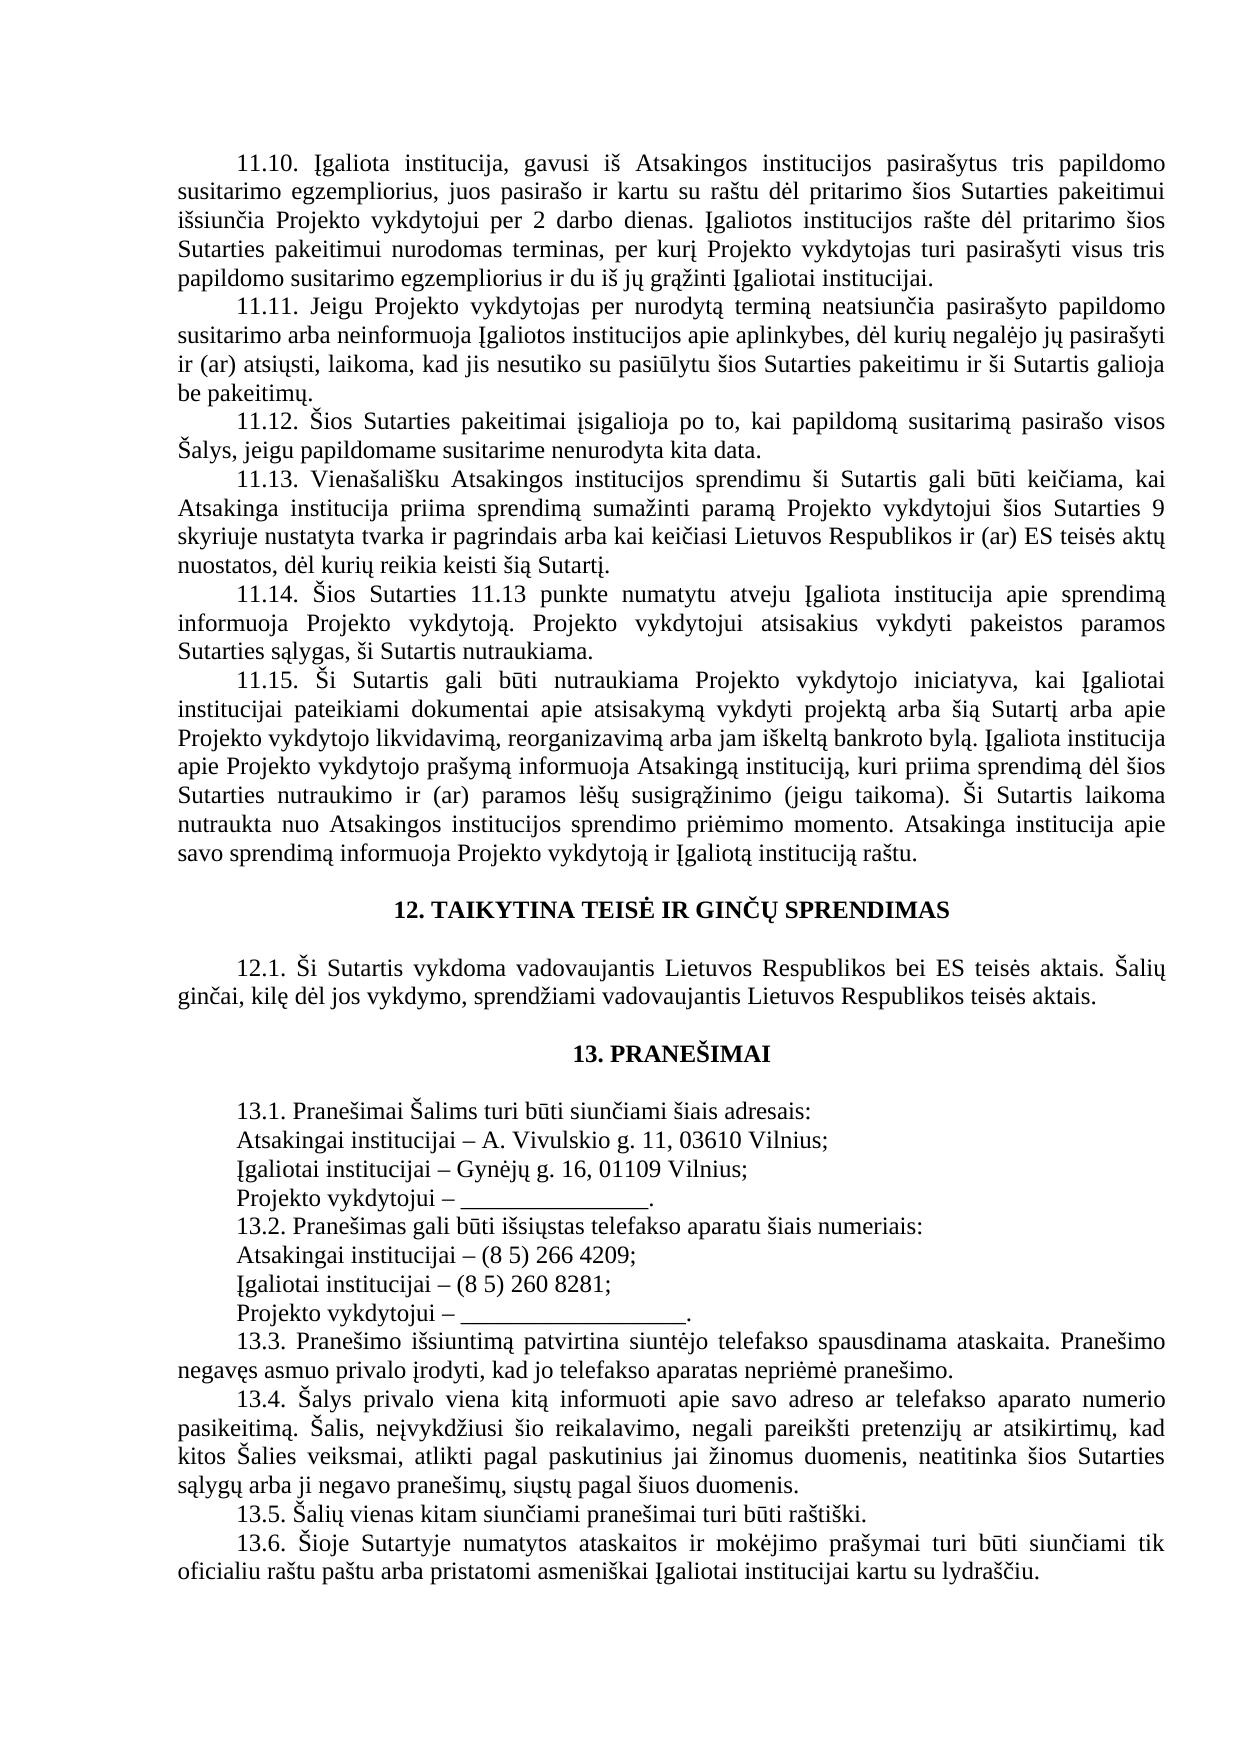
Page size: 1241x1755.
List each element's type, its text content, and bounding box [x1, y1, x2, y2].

text 11.15. Ši Sutartis gali būti nutraukiama Projekto vykdytojo iniciatyva, kai Įgaliotai institucijai pateikiami dokumentai apie atsisakymą vykdyti projektą arba šią Sutartį arba apie Projekto vykdytojo likvidavimą, reorganizavimą arba jam iškeltą bankroto bylą. Įgaliota institucija apie Projekto vykdytojo prašymą informuoja Atsakingą instituciją, kuri priima sprendimą dėl šios Sutarties nutraukimo ir (ar) paramos lėšų susigrąžinimo (jeigu taikoma). Ši Sutartis laikoma nutraukta nuo Atsakingos institucijos sprendimo priėmimo momento. Atsakinga institucija apie savo sprendimą informuoja Projekto vykdytoją ir Įgaliotą instituciją raštu. [177, 665, 1166, 866]
text 11.11. Jeigu Projekto vykdytojas per nurodytą terminą neatsiunčia pasirašyto papildomo susitarimo arba neinformuoja Įgaliotos institucijos apie aplinkybes, dėl kurių negalėjo jų pasirašyti ir (ar) atsiųsti, laikoma, kad jis nesutiko su pasiūlytu šios Sutarties pakeitimu ir ši Sutartis galioja be pakeitimų. [177, 291, 1166, 406]
text Projekto vykdytojui – __________________. [177, 1298, 1166, 1326]
text Atsakingai institucijai – A. Vivulskio g. 11, 03610 Vilnius; [177, 1125, 1166, 1154]
text 13.4. Šalys privalo viena kitą informuoti apie savo adreso ar telefakso aparato numerio pasikeitimą. Šalis, neįvykdžiusi šio reikalavimo, negali pareikšti pretenzijų ar atsikirtimų, kad kitos Šalies veiksmai, atlikti pagal paskutinius jai žinomus duomenis, neatitinka šios Sutarties sąlygų arba ji negavo pranešimų, siųstų pagal šiuos duomenis. [177, 1384, 1166, 1499]
text 13.6. Šioje Sutartyje numatytos ataskaitos ir mokėjimo prašymai turi būti siunčiami tik oficialiu raštu paštu arba pristatomi asmeniškai Įgaliotai institucijai kartu su lydraščiu. [177, 1528, 1166, 1585]
text 13.3. Pranešimo išsiuntimą patvirtina siuntėjo telefakso spausdinama ataskaita. Pranešimo negavęs asmuo privalo įrodyti, kad jo telefakso aparatas nepriėmė pranešimo. [177, 1326, 1166, 1384]
text 11.14. Šios Sutarties 11.13 punkte numatytu atveju Įgaliota institucija apie sprendimą informuoja Projekto vykdytoją. Projekto vykdytojui atsisakius vykdyti pakeistos paramos Sutarties sąlygas, ši Sutartis nutraukiama. [177, 579, 1166, 665]
text 13.5. Šalių vienas kitam siunčiami pranešimai turi būti raštiški. [177, 1499, 1166, 1528]
text Įgaliotai institucijai – Gynėjų g. 16, 01109 Vilnius; [177, 1154, 1166, 1183]
text 12.1. Ši Sutartis vykdoma vadovaujantis Lietuvos Respublikos bei ES teisės aktais. Šalių ginčai, kilę dėl jos vykdymo, sprendžiami vadovaujantis Lietuvos Respublikos teisės aktais. [177, 953, 1166, 1010]
text 11.12. Šios Sutarties pakeitimai įsigalioja po to, kai papildomą susitarimą pasirašo visos Šalys, jeigu papildomame susitarime nenurodyta kita data. [177, 406, 1166, 464]
text Atsakingai institucijai – (8 5) 266 4209; [177, 1240, 1166, 1269]
text 13.2. Pranešimas gali būti išsiųstas telefakso aparatu šiais numeriais: [177, 1211, 1166, 1240]
text 11.13. Vienašališku Atsakingos institucijos sprendimu ši Sutartis gali būti keičiama, kai Atsakinga institucija priima sprendimą sumažinti paramą Projekto vykdytojui šios Sutarties 9 skyriuje nustatyta tvarka ir pagrindais arba kai keičiasi Lietuvos Respublikos ir (ar) ES teisės aktų nuostatos, dėl kurių reikia keisti šią Sutartį. [177, 464, 1166, 579]
text 13.1. Pranešimai Šalims turi būti siunčiami šiais adresais: [177, 1096, 1166, 1125]
text 11.10. Įgaliota institucija, gavusi iš Atsakingos institucijos pasirašytus tris papildomo susitarimo egzempliorius, juos pasirašo ir kartu su raštu dėl pritarimo šios Sutarties pakeitimui išsiunčia Projekto vykdytojui per 2 darbo dienas. Įgaliotos institucijos rašte dėl pritarimo šios Sutarties pakeitimui nurodomas terminas, per kurį Projekto vykdytojas turi pasirašyti visus tris papildomo susitarimo egzempliorius ir du iš jų grąžinti Įgaliotai institucijai. [177, 148, 1166, 291]
text 12. TAIKYTINA TEISĖ IR GINČŲ SPRENDIMAS [177, 895, 1166, 924]
text Įgaliotai institucijai – (8 5) 260 8281; [177, 1269, 1166, 1298]
text 13. PRANEŠIMAI [177, 1039, 1166, 1068]
text Projekto vykdytojui – _______________. [177, 1183, 1166, 1211]
